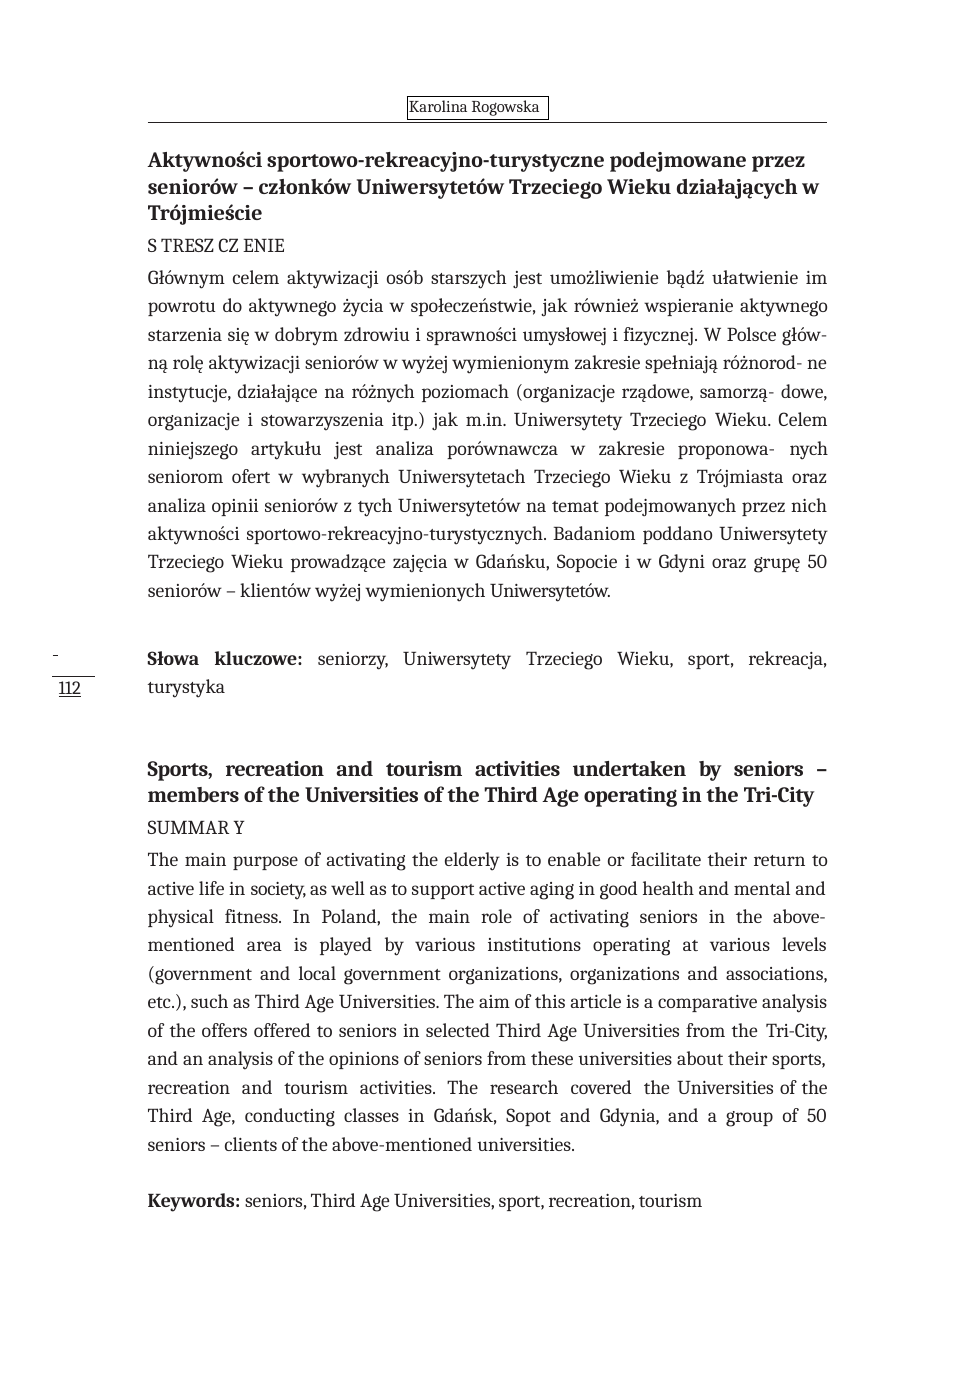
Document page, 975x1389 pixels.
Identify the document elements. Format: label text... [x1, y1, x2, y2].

subtitle Sports, recreation and tourism activities undertaken by seniors – members of the Universities of the Third Age operating in the Tri-City [147, 757, 827, 808]
text S TRESZ CZ ENIE [148, 234, 839, 257]
text SUMMAR Y [147, 816, 839, 839]
text Keywords: seniors, Third Age Universities, sport, recreation, tourism [147, 1190, 839, 1213]
text Głównym celem aktywizacji osób starszych jest umożliwienie bądź ułatwienie im powrotu do aktywnego życia w społeczeństwie, jak również wspieranie aktywnego starzenia się w dobrym zdrowiu i sprawności umysłowej i fizycznej. W Polsce głów- ną rolę aktywizacji seniorów w wyżej wymienionym zakresie spełniają różnorod- ne instytucje, działające na różnych poziomach (organizacje rządowe, samorzą- dowe, organizacje i stowarzyszenia itp.) jak m.in. Uniwersytety Trzeciego Wieku. Celem niniejszego artykułu jest analiza porównawcza w zakresie proponowa- nych seniorom ofert w wybranych Uniwersytetach Trzeciego Wieku z Trójmiasta oraz analiza opinii seniorów z tych Uniwersytetów na temat podejmowanych przez nich aktywności sportowo-rekreacyjno-turystycznych. Badaniom poddano Uniwersytety Trzeciego Wieku prowadzące zajęcia w Gdańsku, Sopocie i w Gdyni oraz grupę 50 seniorów – klientów wyżej wymienionych Uniwersytetów. [148, 267, 828, 602]
text The main purpose of activating the elderly is to enable or facilitate their return to active life in society, as well as to support active aging in good health and mental and physical fitness. In Poland, the main role of activating seniors in the above- mentioned area is played by various institutions operating at various levels (government and local government organizations, organizations and associations, etc.), such as Third Age Universities. The aim of this article is a comparative analysis of the offers offered to seniors in selected Third Age Universities from the Tri-City, and an analysis of the opinions of seniors from these universities about their sports, recreation and tourism activities. The research covered the Universities of the Third Age, conducting classes in Gdańsk, Sopot and Gdynia, and a group of 50 seniors – clients of the above-mentioned universities. [147, 849, 828, 1156]
text Słowa kluczowe: seniorzy, Uniwersytety Trzeciego Wieku, sport, rekreacja, turystyka [147, 647, 828, 699]
subtitle Aktywności sportowo-rekreacyjno-turystyczne podejmowane przez seniorów – członków Uniwersytetów Trzeciego Wieku działających w Trójmieście [148, 148, 836, 226]
text 112 [58, 678, 95, 698]
